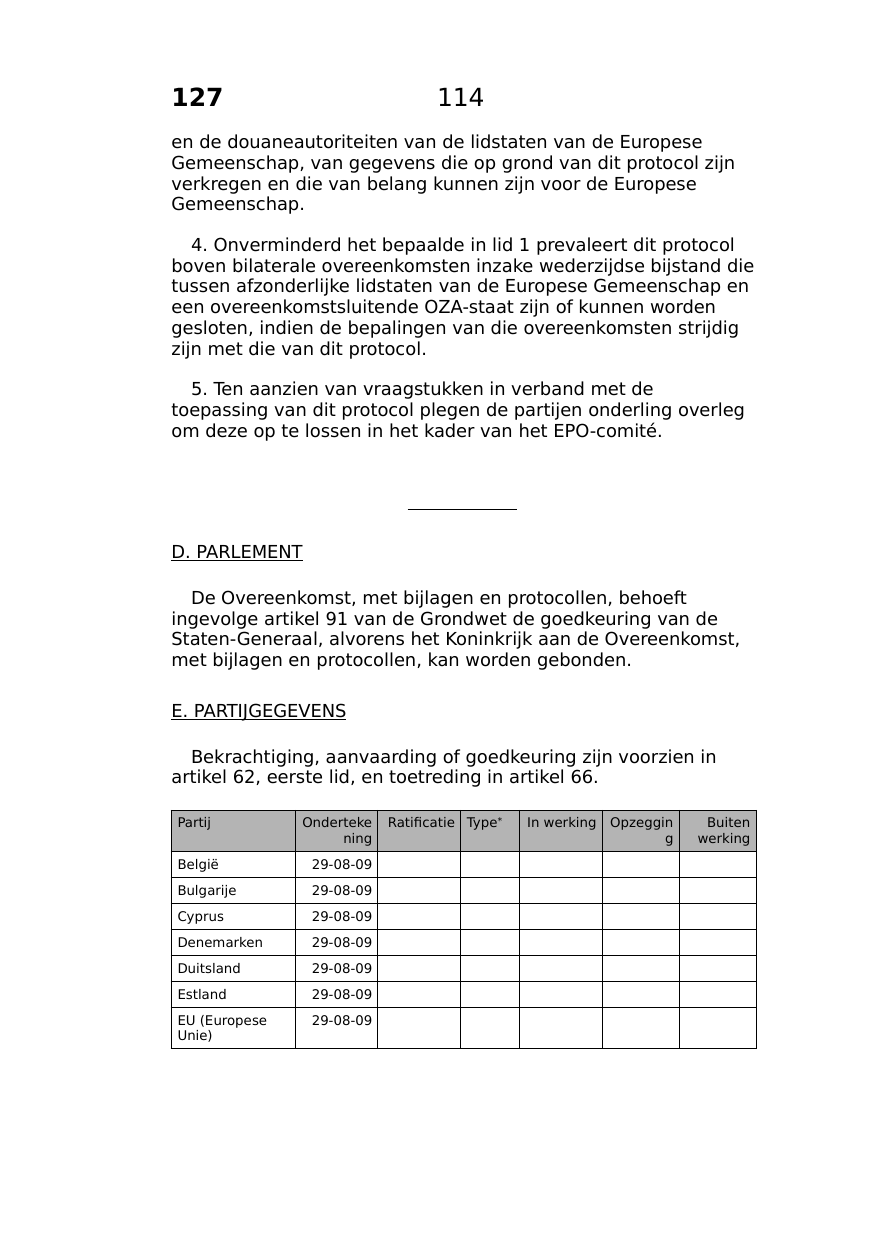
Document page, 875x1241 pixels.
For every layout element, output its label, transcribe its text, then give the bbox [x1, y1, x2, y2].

table_cell [680, 852, 756, 877]
table_header Partij [172, 811, 295, 851]
table_cell Bulgarije [172, 878, 295, 903]
table_cell 29-08-09 [296, 1008, 377, 1048]
table_cell [520, 930, 602, 955]
table_cell [461, 904, 519, 929]
text Bekrachtiging, aanvaarding of goedkeuring zijn voorzien in artikel 62, eerste lid, en toetreding in artikel 66. [171, 746, 756, 788]
table_header Opzegging [603, 811, 679, 851]
table_header Buiten werking [680, 811, 756, 851]
table_cell [680, 1008, 756, 1048]
table_cell 29-08-09 [296, 956, 377, 981]
table_cell 29-08-09 [296, 904, 377, 929]
table_cell [520, 852, 602, 877]
table_cell [378, 904, 460, 929]
table_cell [461, 982, 519, 1007]
table_cell [680, 982, 756, 1007]
table_cell [378, 852, 460, 877]
table_cell Duitsland [172, 956, 295, 981]
table_cell [520, 904, 602, 929]
table_cell [680, 904, 756, 929]
table_cell Cyprus [172, 904, 295, 929]
text 5. Ten aanzien van vraagstukken in verband met de toepassing van dit protocol plegen de partijen onderling overleg om deze op te lossen in het kader van het EPO-comité. [171, 379, 756, 441]
table_cell [520, 878, 602, 903]
table_cell 29-08-09 [296, 982, 377, 1007]
table_header Type* [461, 811, 519, 851]
table_cell [461, 1008, 519, 1048]
table_cell [520, 956, 602, 981]
table_cell [378, 878, 460, 903]
table_cell 29-08-09 [296, 878, 377, 903]
table_cell [378, 930, 460, 955]
table_cell [680, 878, 756, 903]
table_cell [378, 956, 460, 981]
table_cell [461, 878, 519, 903]
table_cell [603, 956, 679, 981]
table_cell [680, 930, 756, 955]
text 4. Onverminderd het bepaalde in lid 1 prevaleert dit protocol boven bilaterale overeenkomsten inzake wederzijdse bijstand die tussen afzonderlijke lidstaten van de Europese Gemeenschap en een overeenkomstsluitende OZA-staat zijn of kunnen worden gesloten, indien de bepalingen van die overeenkomsten strijdig zijn met die van dit protocol. [171, 235, 756, 359]
table_cell [378, 1008, 460, 1048]
text en de douaneautoriteiten van de lidstaten van de Europese Gemeenschap, van gegevens die op grond van dit protocol zijn verkregen en die van belang kunnen zijn voor de Europese Gemeenschap. [171, 132, 756, 215]
text De Overeenkomst, met bijlagen en protocollen, behoeft ingevolge artikel 91 van de Grondwet de goedkeuring van de Staten-Generaal, alvorens het Koninkrijk aan de Overeenkomst, met bijlagen en protocollen, kan worden gebonden. [171, 588, 756, 671]
subtitle D. PARLEMENT [171, 542, 756, 563]
table_header In werking [520, 811, 602, 851]
table_header Ondertekening [296, 811, 377, 851]
table_cell [520, 1008, 602, 1048]
table_cell [461, 956, 519, 981]
table_cell [603, 1008, 679, 1048]
table_cell België [172, 852, 295, 877]
table_cell [378, 982, 460, 1007]
table_cell [680, 956, 756, 981]
table_cell EU (Europese Unie) [172, 1008, 295, 1048]
table_cell Estland [172, 982, 295, 1007]
table_cell 29-08-09 [296, 852, 377, 877]
table_cell [520, 982, 602, 1007]
table_cell [461, 930, 519, 955]
table_cell 29-08-09 [296, 930, 377, 955]
table_cell [603, 904, 679, 929]
subtitle E. PARTIJGEGEVENS [171, 701, 756, 721]
table_cell [603, 982, 679, 1007]
table_header Ratificatie [378, 811, 460, 851]
table_cell Denemarken [172, 930, 295, 955]
table_cell [603, 878, 679, 903]
table_cell [603, 930, 679, 955]
table_cell [461, 852, 519, 877]
table_cell [603, 852, 679, 877]
